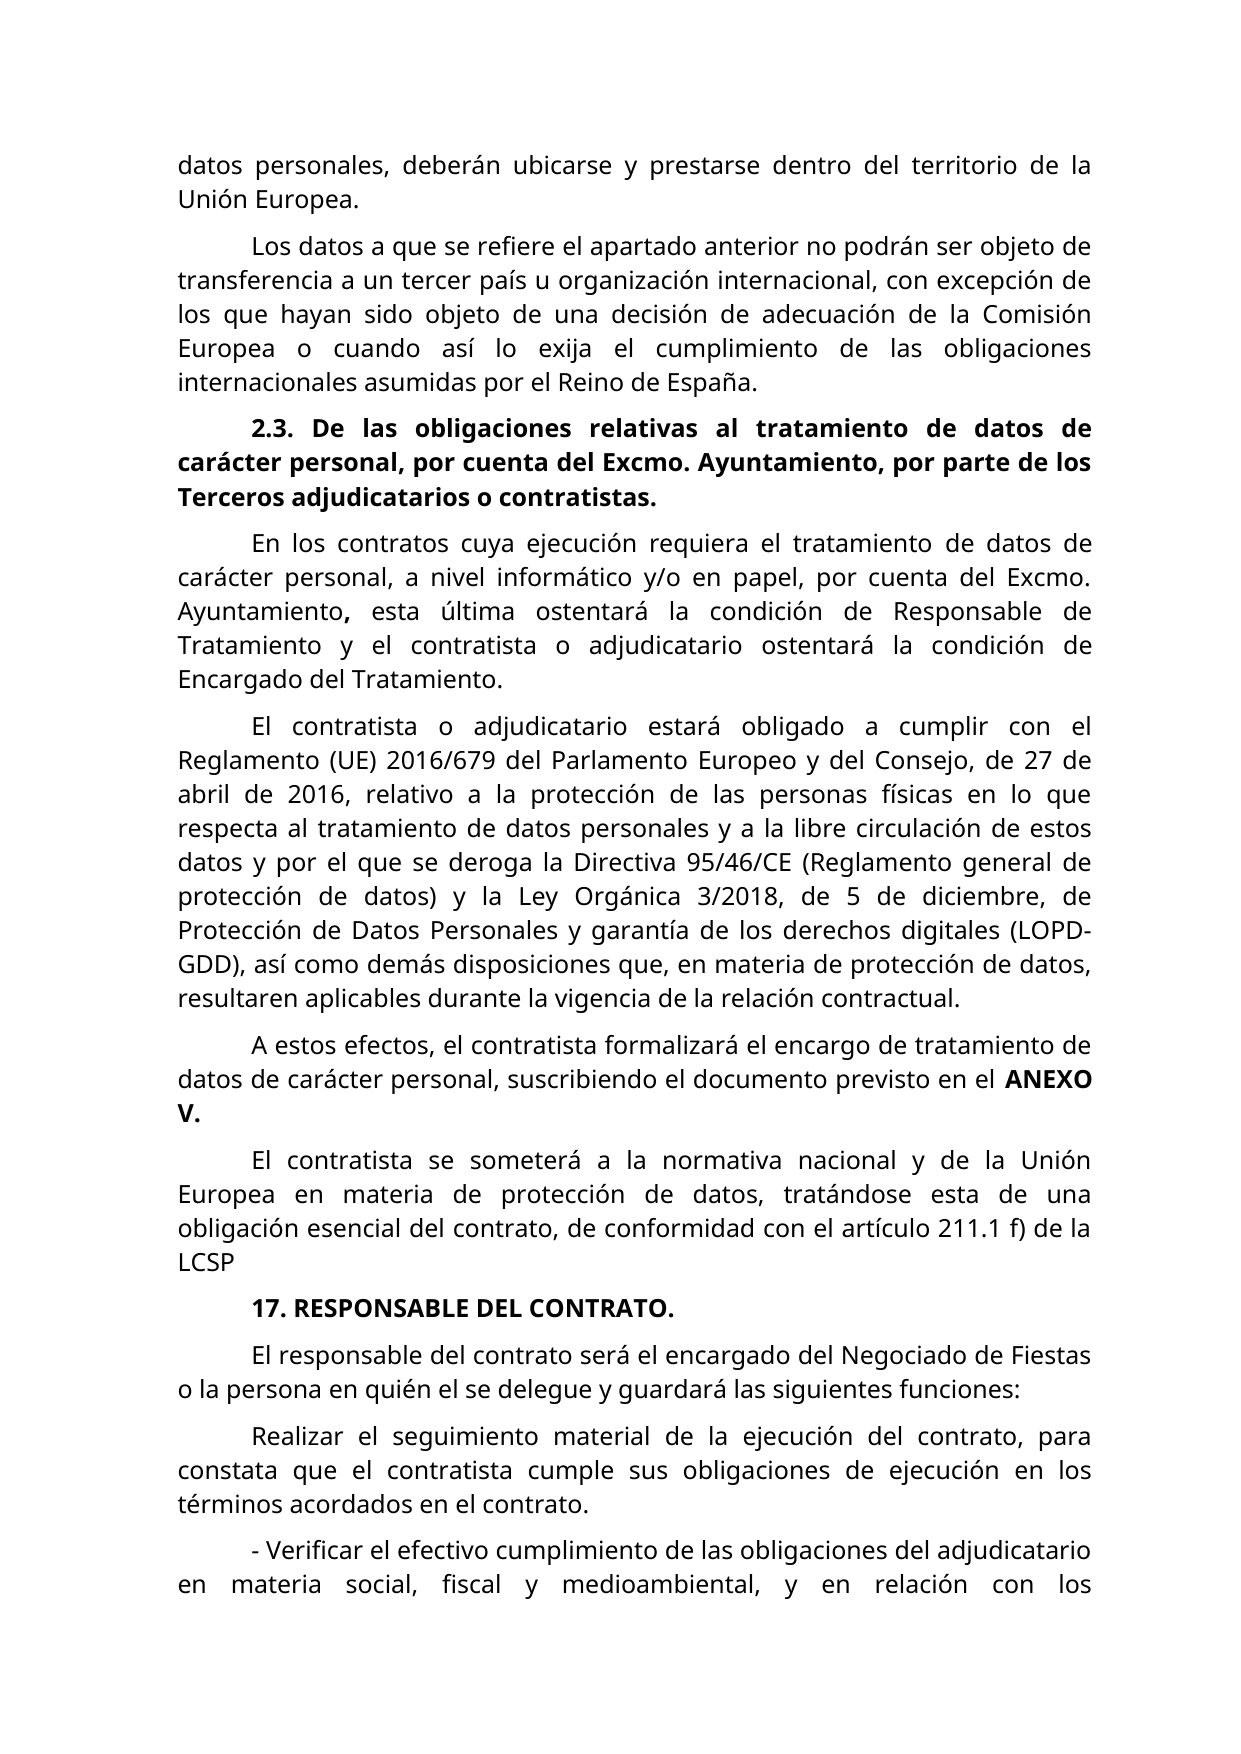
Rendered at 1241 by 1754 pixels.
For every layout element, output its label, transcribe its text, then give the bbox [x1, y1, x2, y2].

text 17. RESPONSABLE DEL CONTRATO. [177, 1291, 1093, 1325]
text En los contratos cuya ejecución requiera el tratamiento de datos de carácter personal, a nivel informático y/o en papel, por cuenta del Excmo. Ayuntamiento, esta última ostentará la condición de Responsable de Tratamiento y el contratista o adjudicatario ostentará la condición de Encargado del Tratamiento. [177, 526, 1093, 696]
text El contratista o adjudicatario estará obligado a cumplir con el Reglamento (UE) 2016/679 del Parlamento Europeo y del Consejo, de 27 de abril de 2016, relativo a la protección de las personas físicas en lo que respecta al tratamiento de datos personales y a la libre circulación de estos datos y por el que se deroga la Directiva 95/46/CE (Reglamento general de protección de datos) y la Ley Orgánica 3/2018, de 5 de diciembre, de Protección de Datos Personales y garantía de los derechos digitales (LOPD-GDD), así como demás disposiciones que, en materia de protección de datos, resultaren aplicables durante la vigencia de la relación contractual. [177, 708, 1093, 1015]
text A estos efectos, el contratista formalizará el encargo de tratamiento de datos de carácter personal, suscribiendo el documento previsto en el ANEXO V. [177, 1028, 1093, 1130]
text Realizar el seguimiento material de la ejecución del contrato, para constata que el contratista cumple sus obligaciones de ejecución en los términos acordados en el contrato. [177, 1418, 1093, 1520]
text datos personales, deberán ubicarse y prestarse dentro del territorio de la Unión Europea. [177, 148, 1093, 216]
text El contratista se someterá a la normativa nacional y de la Unión Europea en materia de protección de datos, tratándose esta de una obligación esencial del contrato, de conformidad con el artículo 211.1 f) de la LCSP [177, 1142, 1093, 1278]
text El responsable del contrato será el encargado del Negociado de Fiestas o la persona en quién el se delegue y guardará las siguientes funciones: [177, 1338, 1093, 1406]
text Los datos a que se refiere el apartado anterior no podrán ser objeto de transferencia a un tercer país u organización internacional, con excepción de los que hayan sido objeto de una decisión de adecuación de la Comisión Europea o cuando así lo exija el cumplimiento de las obligaciones internacionales asumidas por el Reino de España. [177, 228, 1093, 398]
text 2.3. De las obligaciones relativas al tratamiento de datos de carácter personal, por cuenta del Excmo. Ayuntamiento, por parte de los Terceros adjudicatarios o contratistas. [177, 411, 1093, 513]
text - Verificar el efectivo cumplimiento de las obligaciones del adjudicatario en materia social, fiscal y medioambiental, y en relación con los [177, 1533, 1093, 1601]
